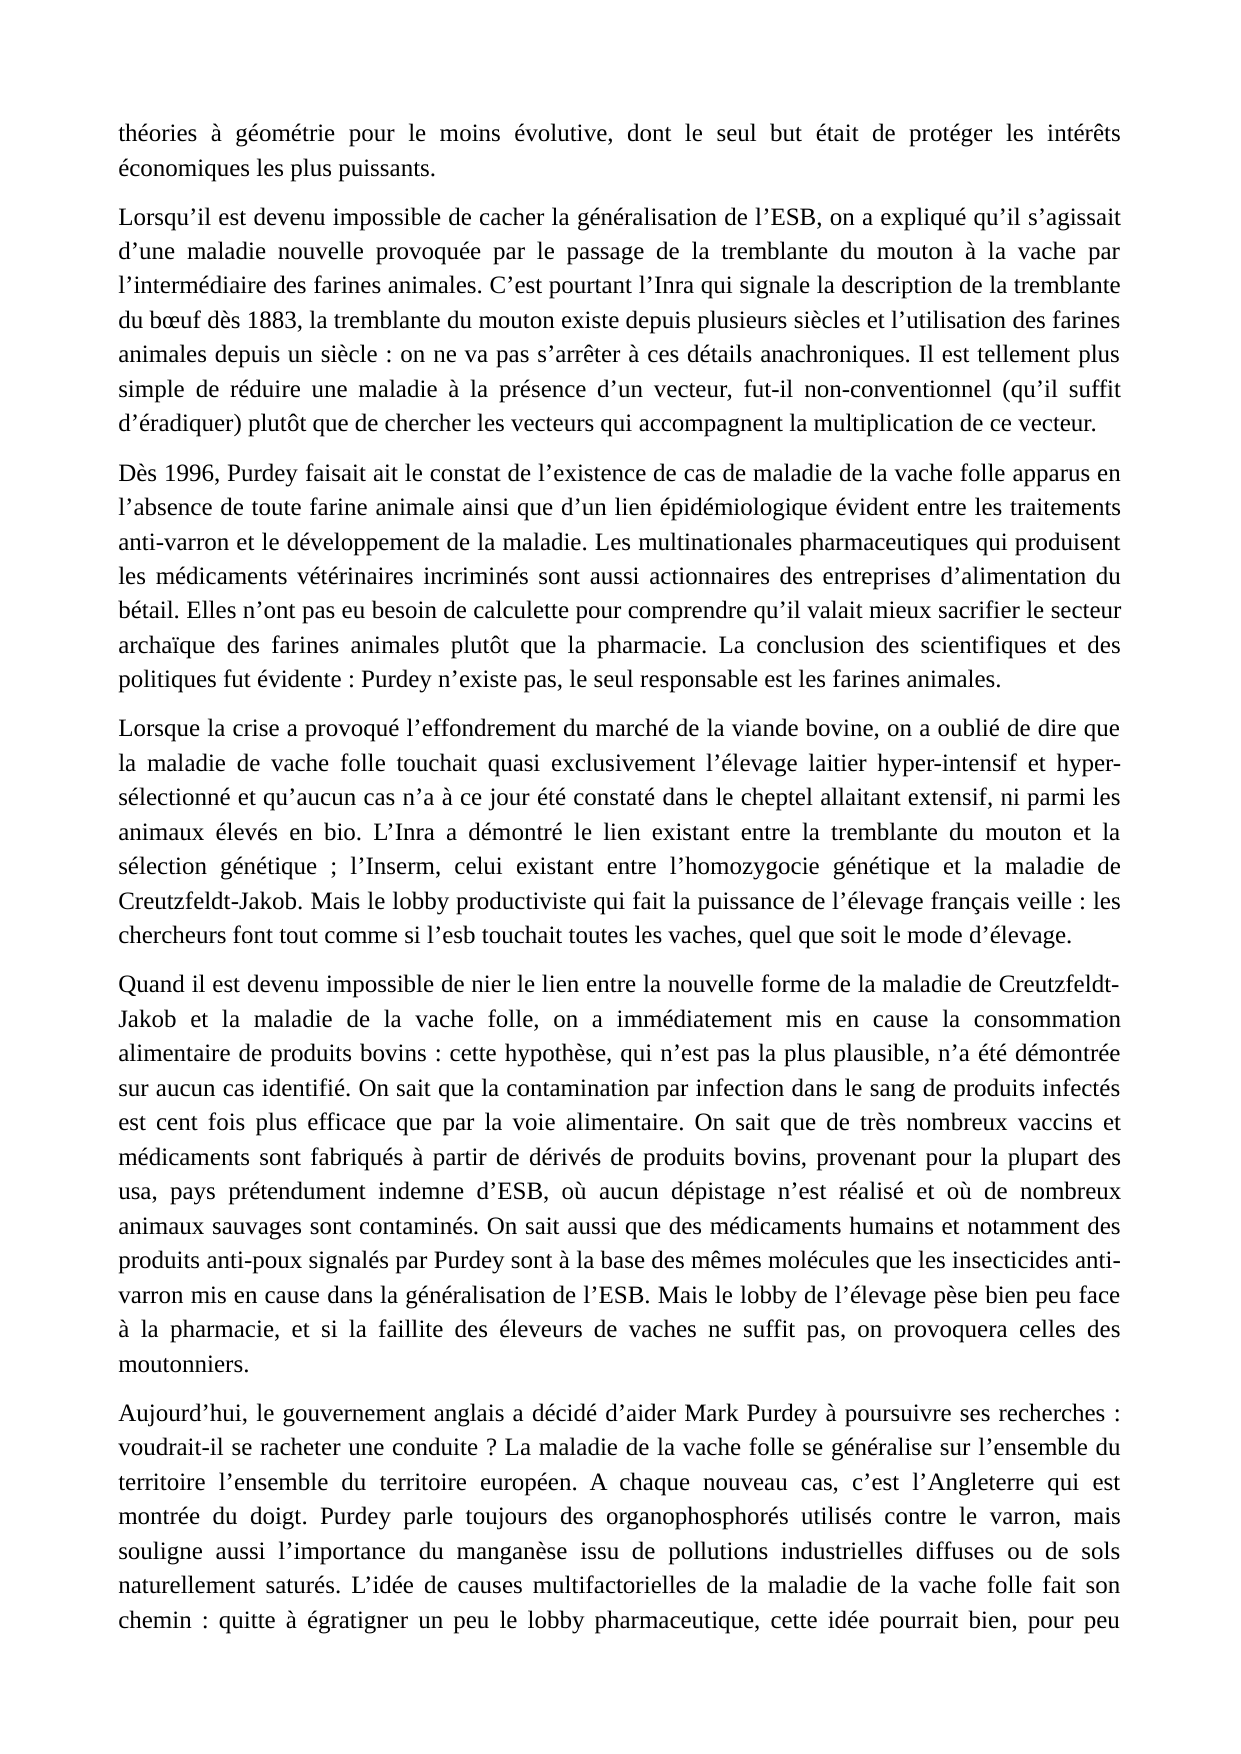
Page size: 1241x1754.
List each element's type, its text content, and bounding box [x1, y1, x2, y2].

text Quand il est devenu impossible de nier le lien entre la nouvelle forme de la maladie de Creutzfeldt-Jakob et la maladie de la vache folle, on a immédiatement mis en cause la consommation alimentaire de produits bovins : cette hypothèse, qui n’est pas la plus plausible, n’a été démontrée sur aucun cas identifié. On sait que la contamination par infection dans le sang de produits infectés est cent fois plus efficace que par la voie alimentaire. On sait que de très nombreux vaccins et médicaments sont fabriqués à partir de dérivés de produits bovins, provenant pour la plupart des usa, pays prétendument indemne d’ESB, où aucun dépistage n’est réalisé et où de nombreux animaux sauvages sont contaminés. On sait aussi que des médicaments humains et notamment des produits anti-poux signalés par Purdey sont à la base des mêmes molécules que les insecticides anti-varron mis en cause dans la généralisation de l’ESB. Mais le lobby de l’élevage pèse bien peu face à la pharmacie, et si la faillite des éleveurs de vaches ne suffit pas, on provoquera celles des moutonniers. [118, 969, 1122, 1377]
text théories à géométrie pour le moins évolutive, dont le seul but était de protéger les intérêts économiques les plus puissants. [118, 118, 1122, 181]
text Lorsque la crise a provoqué l’effondrement du marché de la viande bovine, on a oublié de dire que la maladie de vache folle touchait quasi exclusivement l’élevage laitier hyper-intensif et hyper-sélectionné et qu’aucun cas n’a à ce jour été constaté dans le cheptel allaitant extensif, ni parmi les animaux élevés en bio. L’Inra a démontré le lien existant entre la tremblante du mouton et la sélection génétique ; l’Inserm, celui existant entre l’homozygocie génétique et la maladie de Creutzfeldt-Jakob. Mais le lobby productiviste qui fait la puissance de l’élevage français veille : les chercheurs font tout comme si l’esb touchait toutes les vaches, quel que soit le mode d’élevage. [118, 713, 1122, 949]
text Lorsqu’il est devenu impossible de cacher la généralisation de l’ESB, on a expliqué qu’il s’agissait d’une maladie nouvelle provoquée par le passage de la tremblante du mouton à la vache par l’intermédiaire des farines animales. C’est pourtant l’Inra qui signale la description de la tremblante du bœuf dès 1883, la tremblante du mouton existe depuis plusieurs siècles et l’utilisation des farines animales depuis un siècle : on ne va pas s’arrêter à ces détails anachroniques. Il est tellement plus simple de réduire une maladie à la présence d’un vecteur, fut-il non-conventionnel (qu’il suffit d’éradiquer) plutôt que de chercher les vecteurs qui accompagnent la multiplication de ce vecteur. [118, 202, 1122, 437]
text Dès 1996, Purdey faisait ait le constat de l’existence de cas de maladie de la vache folle apparus en l’absence de toute farine animale ainsi que d’un lien épidémiologique évident entre les traitements anti-varron et le développement de la maladie. Les multinationales pharmaceutiques qui produisent les médicaments vétérinaires incriminés sont aussi actionnaires des entreprises d’alimentation du bétail. Elles n’ont pas eu besoin de calculette pour comprendre qu’il valait mieux sacrifier le secteur archaïque des farines animales plutôt que la pharmacie. La conclusion des scientifiques et des politiques fut évidente : Purdey n’existe pas, le seul responsable est les farines animales. [118, 458, 1122, 693]
text Aujourd’hui, le gouvernement anglais a décidé d’aider Mark Purdey à poursuivre ses recherches : voudrait-il se racheter une conduite ? La maladie de la vache folle se généralise sur l’ensemble du territoire l’ensemble du territoire européen. A chaque nouveau cas, c’est l’Angleterre qui est montrée du doigt. Purdey parle toujours des organophosphorés utilisés contre le varron, mais souligne aussi l’importance du manganèse issu de pollutions industrielles diffuses ou de sols naturellement saturés. L’idée de causes multifactorielles de la maladie de la vache folle fait son chemin : quitte à égratigner un peu le lobby pharmaceutique, cette idée pourrait bien, pour peu [118, 1398, 1122, 1633]
